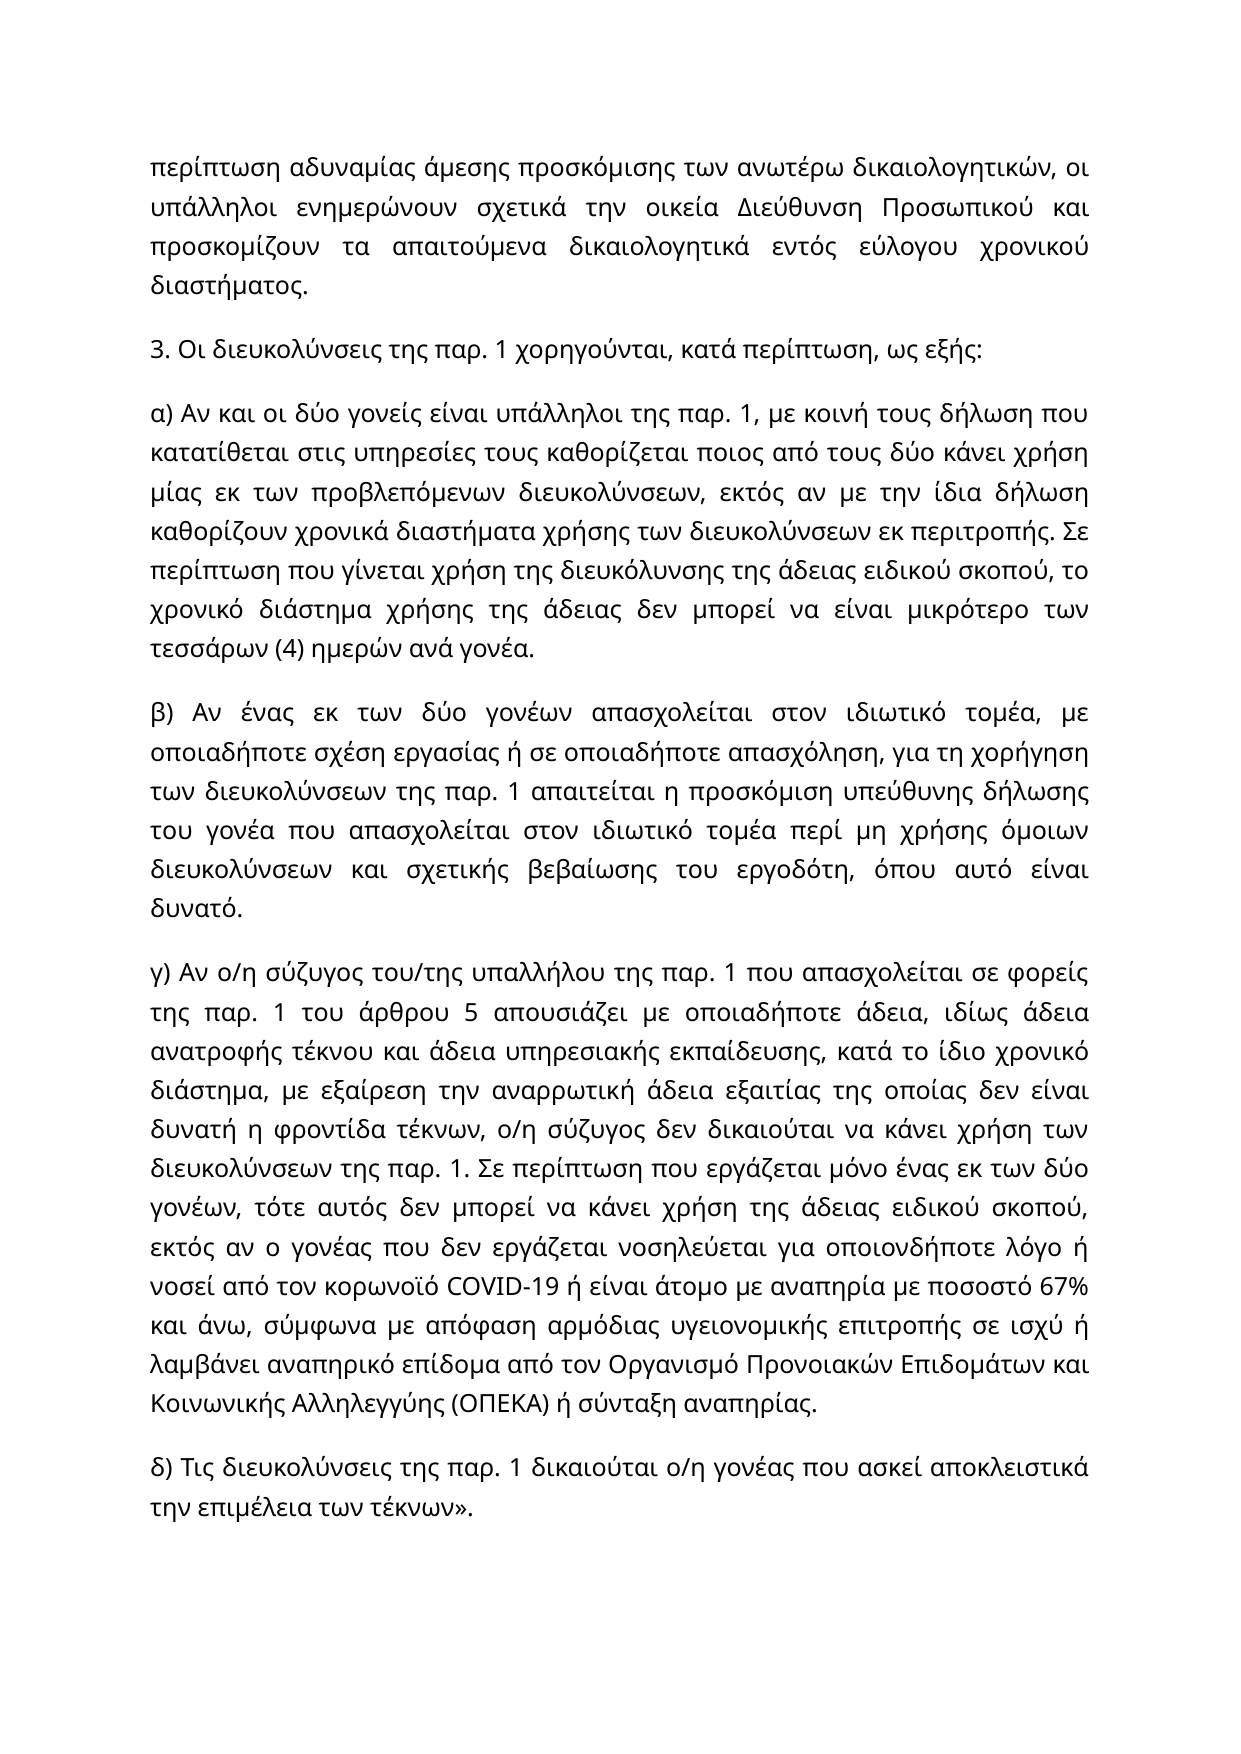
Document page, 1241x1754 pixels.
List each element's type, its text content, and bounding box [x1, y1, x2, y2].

text περίπτωση αδυναμίας άμεσης προσκόμισης των ανωτέρω δικαιολογητικών, οι υπάλληλοι ενημερώνουν σχετικά την οικεία Διεύθυνση Προσωπικού και προσκομίζουν τα απαιτούμενα δικαιολογητικά εντός εύλογου χρονικού διαστήματος. [150, 150, 1090, 302]
text γ) Αν ο/η σύζυγος του/της υπαλλήλου της παρ. 1 που απασχολείται σε φορείς της παρ. 1 του άρθρου 5 απουσιάζει με οποιαδήποτε άδεια, ιδίως άδεια ανατροφής τέκνου και άδεια υπηρεσιακής εκπαίδευσης, κατά το ίδιο χρονικό διάστημα, με εξαίρεση την αναρρωτική άδεια εξαιτίας της οποίας δεν είναι δυνατή η φροντίδα τέκνων, ο/η σύζυγος δεν δικαιούται να κάνει χρήση των διευκολύνσεων της παρ. 1. Σε περίπτωση που εργάζεται μόνο ένας εκ των δύο γονέων, τότε αυτός δεν μπορεί να κάνει χρήση της άδειας ειδικού σκοπού, εκτός αν ο γονέας που δεν εργάζεται νοσηλεύεται για οποιονδήποτε λόγο ή νοσεί από τον κορωνοϊό COVID-19 ή είναι άτομο με αναπηρία με ποσοστό 67% και άνω, σύμφωνα με απόφαση αρμόδιας υγειονομικής επιτροπής σε ισχύ ή λαμβάνει αναπηρικό επίδομα από τον Οργανισμό Προνοιακών Επιδομάτων και Κοινωνικής Αλληλεγγύης (ΟΠΕΚΑ) ή σύνταξη αναπηρίας. [150, 955, 1090, 1420]
text 3. Οι διευκολύνσεις της παρ. 1 χορηγούνται, κατά περίπτωση, ως εξής: [150, 332, 1090, 366]
text α) Αν και οι δύο γονείς είναι υπάλληλοι της παρ. 1, με κοινή τους δήλωση που κατατίθεται στις υπηρεσίες τους καθορίζεται ποιος από τους δύο κάνει χρήση μίας εκ των προβλεπόμενων διευκολύνσεων, εκτός αν με την ίδια δήλωση καθορίζουν χρονικά διαστήματα χρήσης των διευκολύνσεων εκ περιτροπής. Σε περίπτωση που γίνεται χρήση της διευκόλυνσης της άδειας ειδικού σκοπού, το χρονικό διάστημα χρήσης της άδειας δεν μπορεί να είναι μικρότερο των τεσσάρων (4) ημερών ανά γονέα. [150, 396, 1090, 665]
text δ) Τις διευκολύνσεις της παρ. 1 δικαιούται ο/η γονέας που ασκεί αποκλειστικά την επιμέλεια των τέκνων». [150, 1450, 1090, 1523]
text β) Αν ένας εκ των δύο γονέων απασχολείται στον ιδιωτικό τομέα, με οποιαδήποτε σχέση εργασίας ή σε οποιαδήποτε απασχόληση, για τη χορήγηση των διευκολύνσεων της παρ. 1 απαιτείται η προσκόμιση υπεύθυνης δήλωσης του γονέα που απασχολείται στον ιδιωτικό τομέα περί μη χρήσης όμοιων διευκολύνσεων και σχετικής βεβαίωσης του εργοδότη, όπου αυτό είναι δυνατό. [150, 695, 1090, 925]
